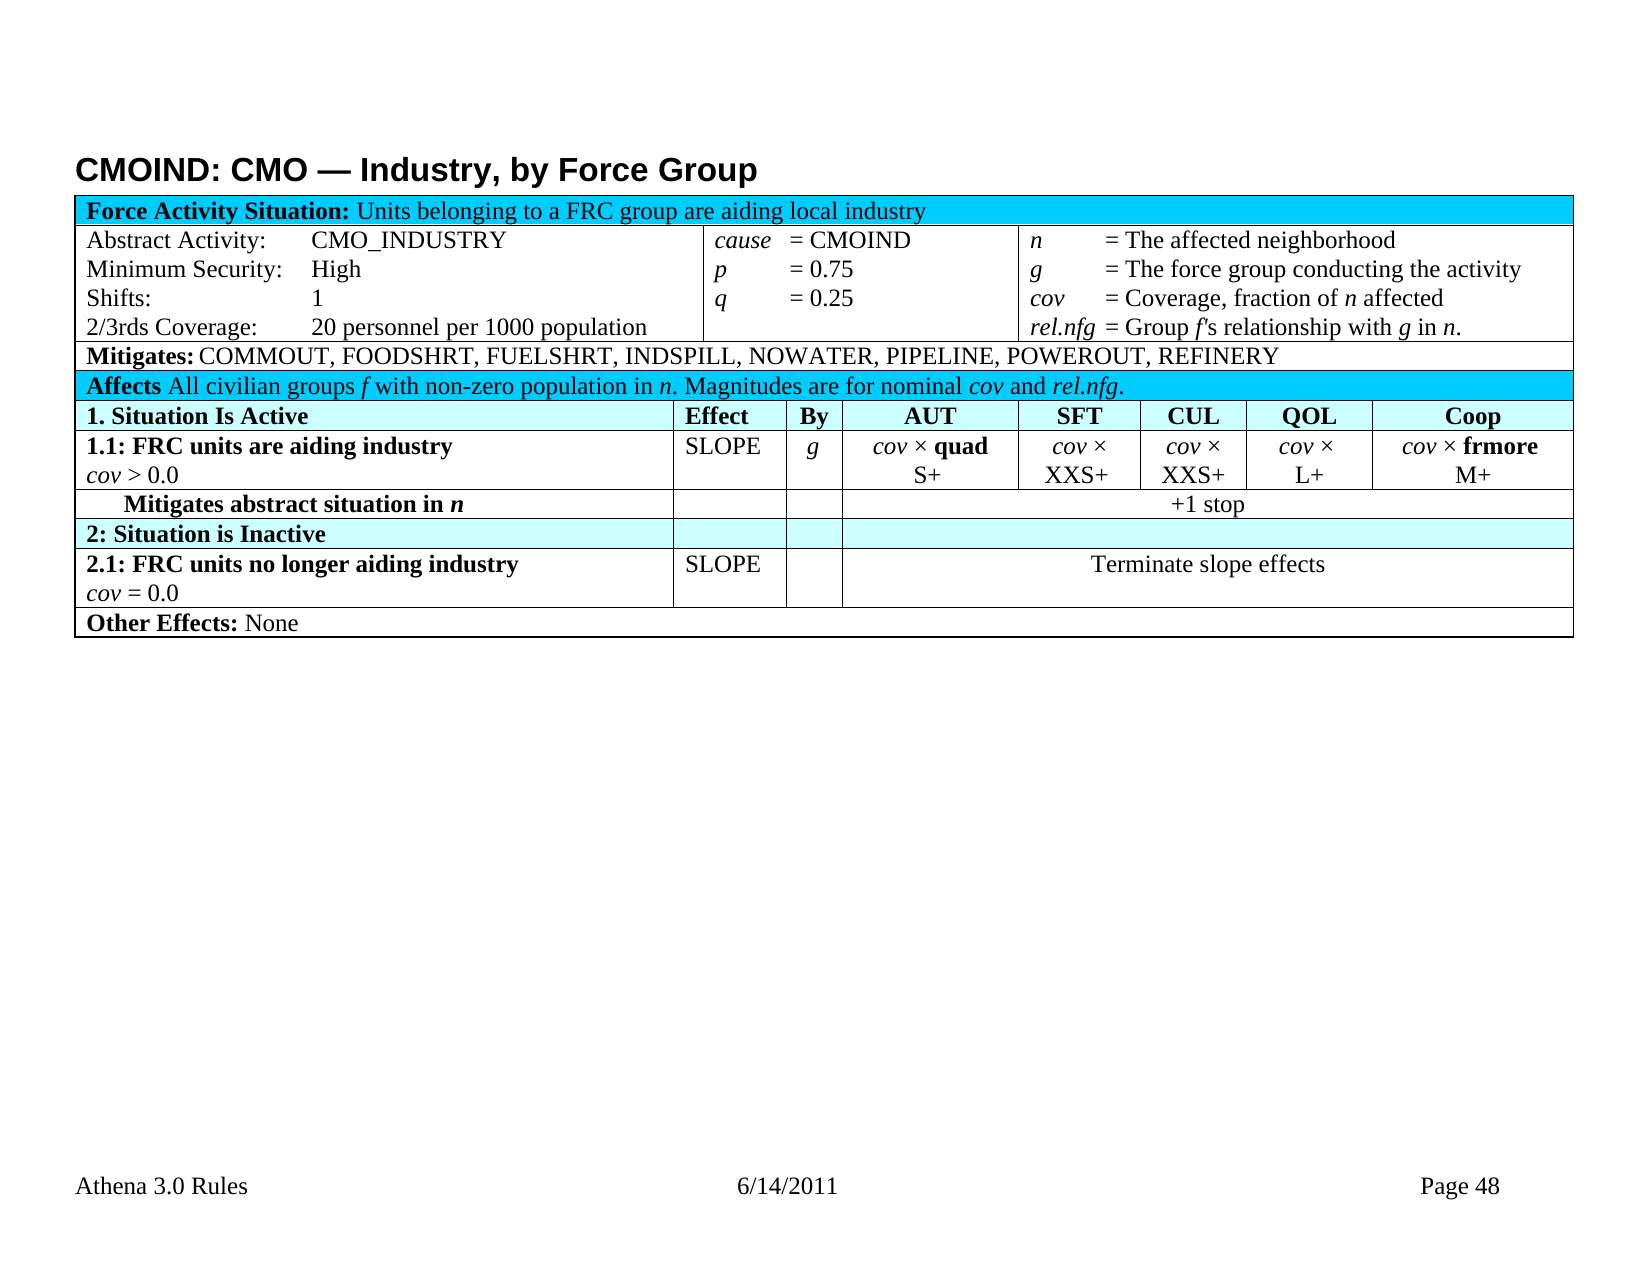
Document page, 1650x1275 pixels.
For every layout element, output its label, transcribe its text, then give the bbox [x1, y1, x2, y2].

table_cell Mitigates: COMMOUT, FOODSHRT, FUELSHRT, INDSPILL, NOWATER, PIPELINE, POWEROUT, REFINERY [76, 342, 1573, 370]
table_cell [674, 490, 786, 518]
table_cell g [787, 431, 842, 488]
table_cell cov × XXS+ [1141, 431, 1246, 488]
table_cell SLOPE [674, 549, 786, 607]
table_cell SLOPE [674, 431, 786, 488]
table_cell cause = CMOIND p = 0.75 q = 0.25 [704, 226, 1018, 341]
table_cell 2: Situation is Inactive [76, 519, 673, 548]
text CMOIND: CMO — Industry, by Force Group [75, 150, 1575, 188]
table_cell QOL [1247, 401, 1372, 430]
table_header Force Activity Situation: Units belonging to a FRC group are aiding local industry [76, 196, 1573, 224]
table_cell Effect [674, 401, 786, 430]
table_cell Terminate slope effects [843, 549, 1573, 607]
table_cell By [787, 401, 842, 430]
table_cell [674, 519, 786, 548]
table_cell Mitigates abstract situation in n [76, 490, 673, 518]
table_cell cov × L+ [1247, 431, 1372, 488]
table_cell [787, 519, 842, 548]
table_cell Other Effects: None [76, 608, 1573, 636]
table_cell cov × quad S+ [843, 431, 1018, 488]
table_cell cov × frmore M+ [1373, 431, 1573, 488]
table_cell 2.1: FRC units no longer aiding industry cov = 0.0 [76, 549, 673, 607]
table_cell 1.1: FRC units are aiding industry cov > 0.0 [76, 431, 673, 488]
table_cell Abstract Activity: CMO_INDUSTRY Minimum Security: High Shifts: 1 2/3rds Coverage: 20 personnel per 1000 population [76, 226, 703, 341]
table_cell 1. Situation Is Active [76, 401, 673, 430]
table_cell [787, 549, 842, 607]
table_cell +1 stop [843, 490, 1573, 518]
table_cell n = The affected neighborhood g = The force group conducting the activity cov = Coverage, fraction of n affected rel.nfg = Group f's relationship with g in n. [1019, 226, 1573, 341]
table_cell Affects All civilian groups f with non-zero population in n. Magnitudes are for nominal cov and rel.nfg. [76, 371, 1573, 400]
table_cell SFT [1019, 401, 1140, 430]
table_cell [787, 490, 842, 518]
table_cell cov × XXS+ [1019, 431, 1140, 488]
table_cell CUL [1141, 401, 1246, 430]
table_cell AUT [843, 401, 1018, 430]
table_cell Coop [1373, 401, 1573, 430]
table_cell [843, 519, 1573, 548]
